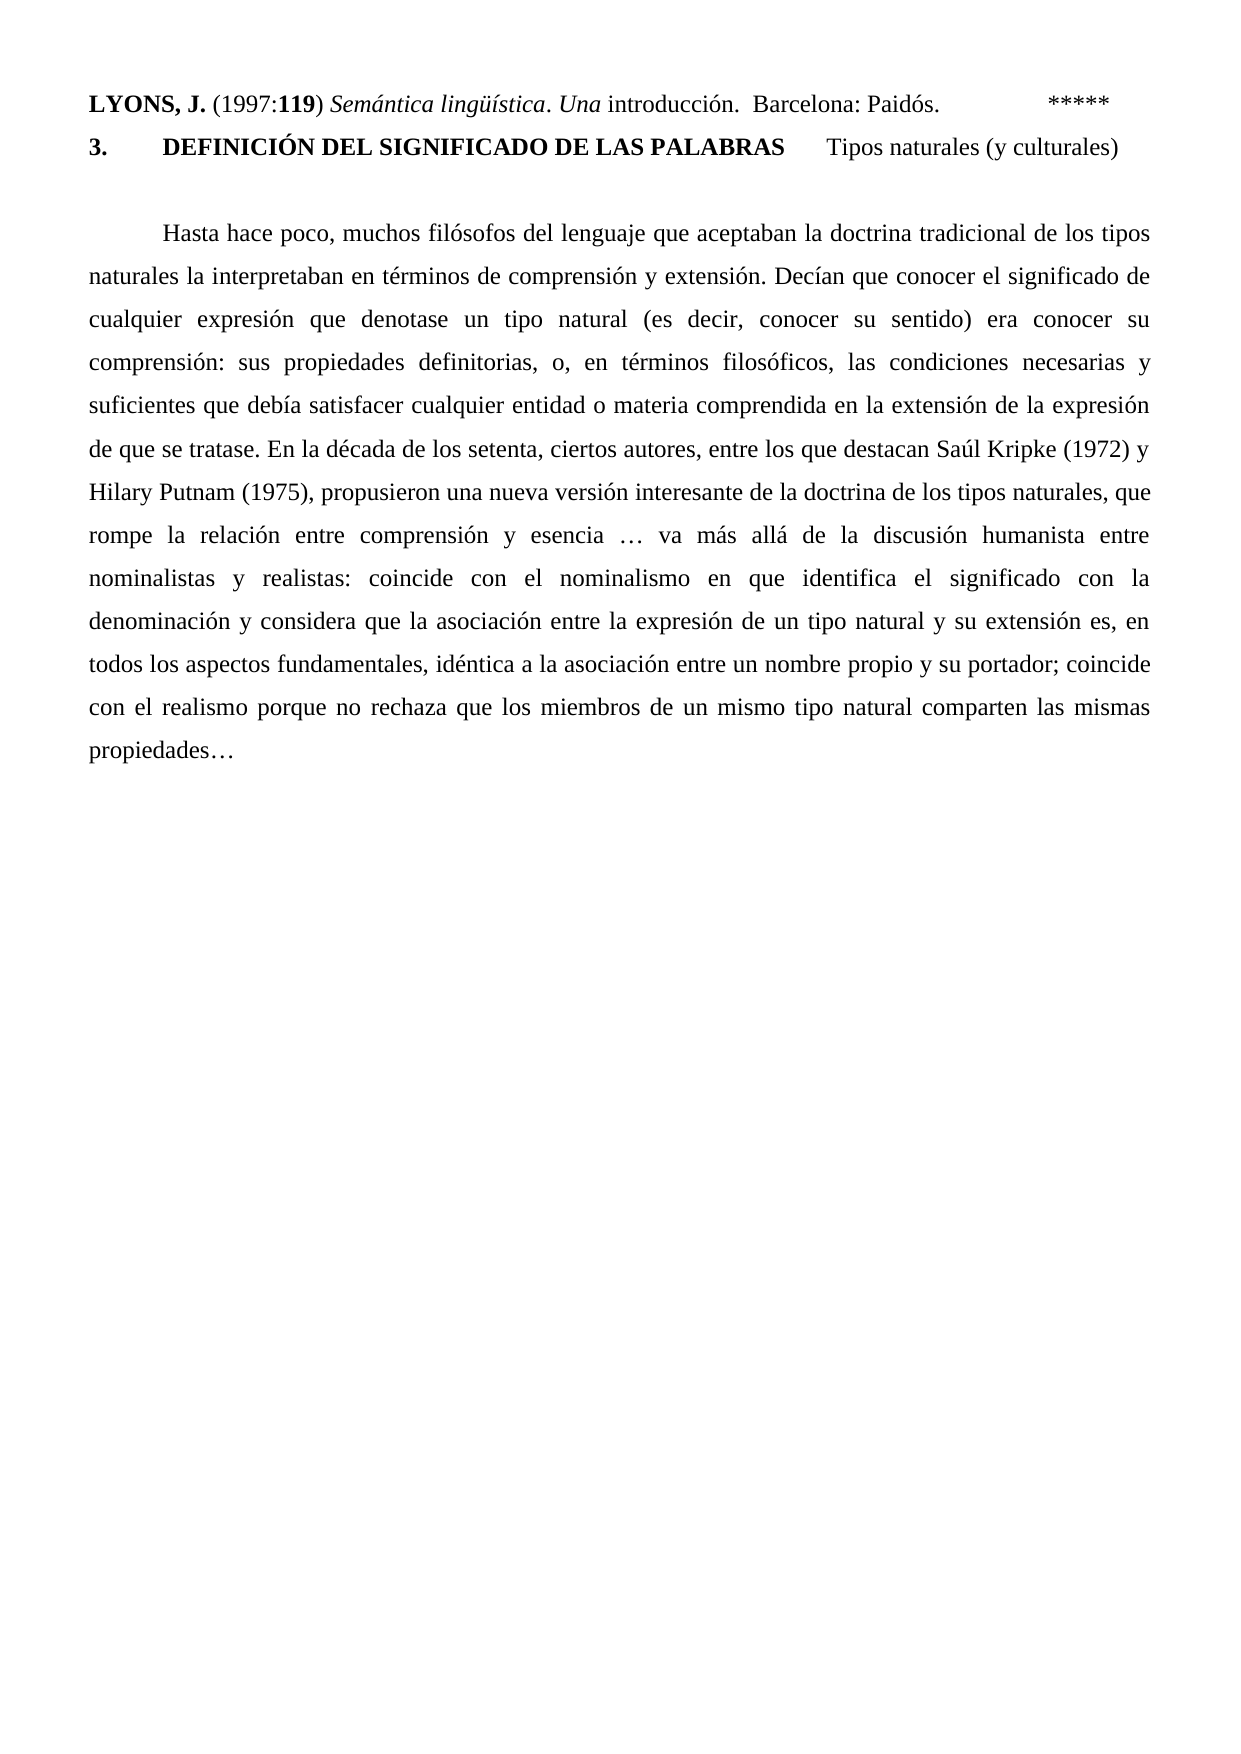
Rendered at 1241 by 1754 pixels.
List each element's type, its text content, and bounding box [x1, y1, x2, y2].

text Hasta hace poco, muchos filósofos del lenguaje que aceptaban la doctrina tradicional de los tipos naturales la interpretaban en términos de comprensión y extensión. Decían que conocer el significado de cualquier expresión que denotase un tipo natural (es decir, conocer su sentido) era conocer su comprensión: sus propiedades definitorias, o, en términos filosóficos, las condiciones necesarias y suficientes que debía satisfacer cualquier entidad o materia comprendida en la extensión de la expresión de que se tratase. En la década de los setenta, ciertos autores, entre los que destacan Saúl Kripke (1972) y Hilary Putnam (1975), propusieron una nueva versión interesante de la doctrina de los tipos naturales, que rompe la relación entre comprensión y esencia … va más allá de la discusión humanista entre nominalistas y realistas: coincide con el nominalismo en que identifica el significado con la denominación y considera que la asociación entre la expresión de un tipo natural y su extensión es, en todos los aspectos fundamentales, idéntica a la asociación entre un nombre propio y su portador; coincide con el realismo porque no rechaza que los miembros de un mismo tipo natural comparten las mismas propiedades… [89, 218, 1152, 764]
text LYONS, J. (1997:119) Semántica lingüística. Una introducción. Barcelona: Paidós. ***** [89, 89, 1152, 117]
text 3. DEFINICIÓN DEL SIGNIFICADO DE LAS PALABRAS Tipos naturales (y culturales) [89, 132, 1152, 161]
